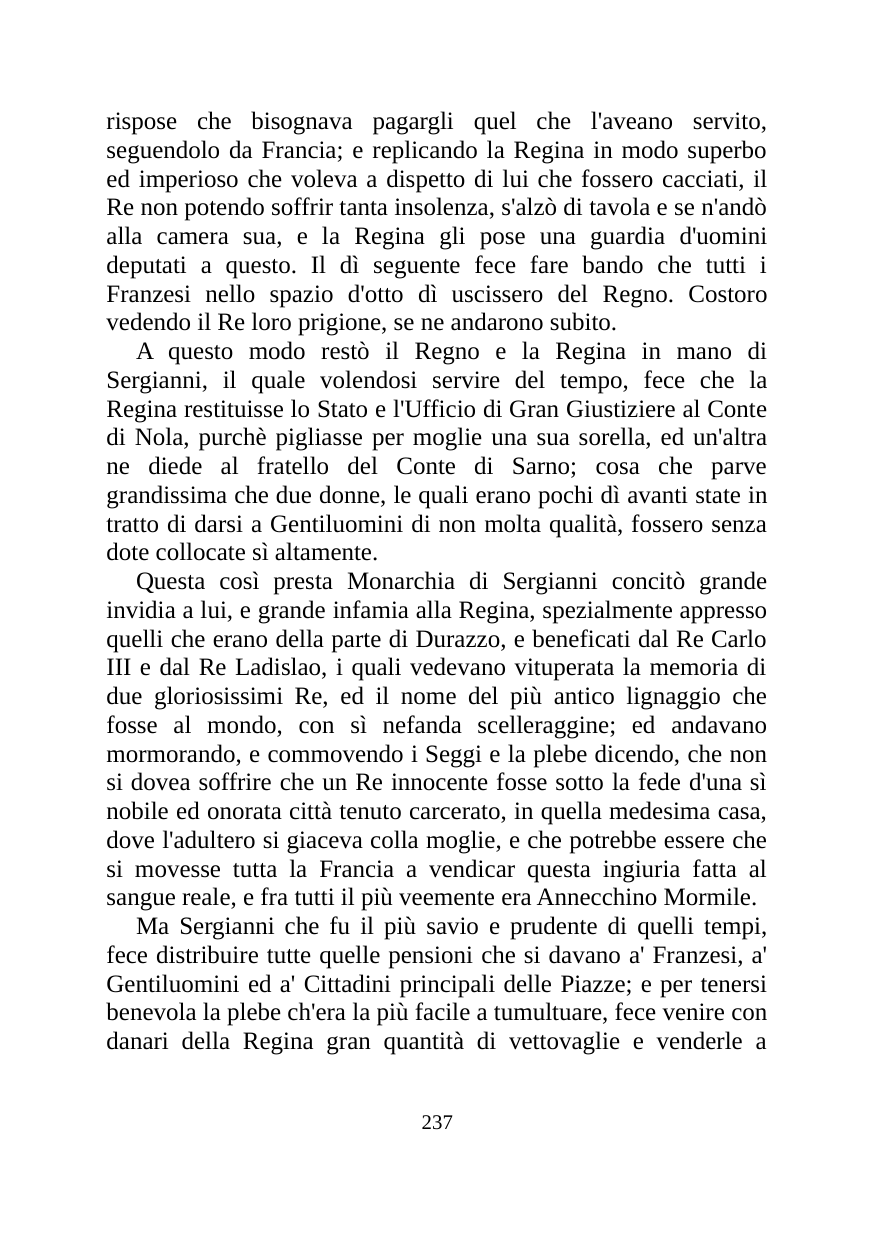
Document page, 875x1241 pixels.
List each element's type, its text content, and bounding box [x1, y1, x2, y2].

text rispose che bisognava pagargli quel che l'aveano servito, seguendolo da Francia; e replicando la Regina in modo superbo ed imperioso che voleva a dispetto di lui che fossero cacciati, il Re non potendo soffrir tanta insolenza, s'alzò di tavola e se n'andò alla camera sua, e la Regina gli pose una guardia d'uomini deputati a questo. Il dì seguente fece fare bando che tutti i Franzesi nello spazio d'otto dì uscissero del Regno. Costoro vedendo il Re loro prigione, se ne andarono subito. [106, 106, 768, 336]
text Ma Sergianni che fu il più savio e prudente di quelli tempi, fece distribuire tutte quelle pensioni che si davano a' Franzesi, a' Gentiluomini ed a' Cittadini principali delle Piazze; e per tenersi benevola la plebe ch'era la più facile a tumultuare, fece venire con danari della Regina gran quantità di vettovaglie e venderle a [106, 911, 768, 1055]
text Questa così presta Monarchia di Sergianni concitò grande invidia a lui, e grande infamia alla Regina, spezialmente appresso quelli che erano della parte di Durazzo, e beneficati dal Re Carlo III e dal Re Ladislao, i quali vedevano vituperata la memoria di due gloriosissimi Re, ed il nome del più antico lignaggio che fosse al mondo, con sì nefanda scelleraggine; ed andavano mormorando, e commovendo i Seggi e la plebe dicendo, che non si dovea soffrire che un Re innocente fosse sotto la fede d'una sì nobile ed onorata città tenuto carcerato, in quella medesima casa, dove l'adultero si giaceva colla moglie, e che potrebbe essere che si movesse tutta la Francia a vendicar questa ingiuria fatta al sangue reale, e fra tutti il più veemente era Annecchino Mormile. [106, 566, 768, 911]
text A questo modo restò il Regno e la Regina in mano di Sergianni, il quale volendosi servire del tempo, fece che la Regina restituisse lo Stato e l'Ufficio di Gran Giustiziere al Conte di Nola, purchè pigliasse per moglie una sua sorella, ed un'altra ne diede al fratello del Conte di Sarno; cosa che parve grandissima che due donne, le quali erano pochi dì avanti state in tratto di darsi a Gentiluomini di non molta qualità, fossero senza dote collocate sì altamente. [106, 336, 768, 566]
